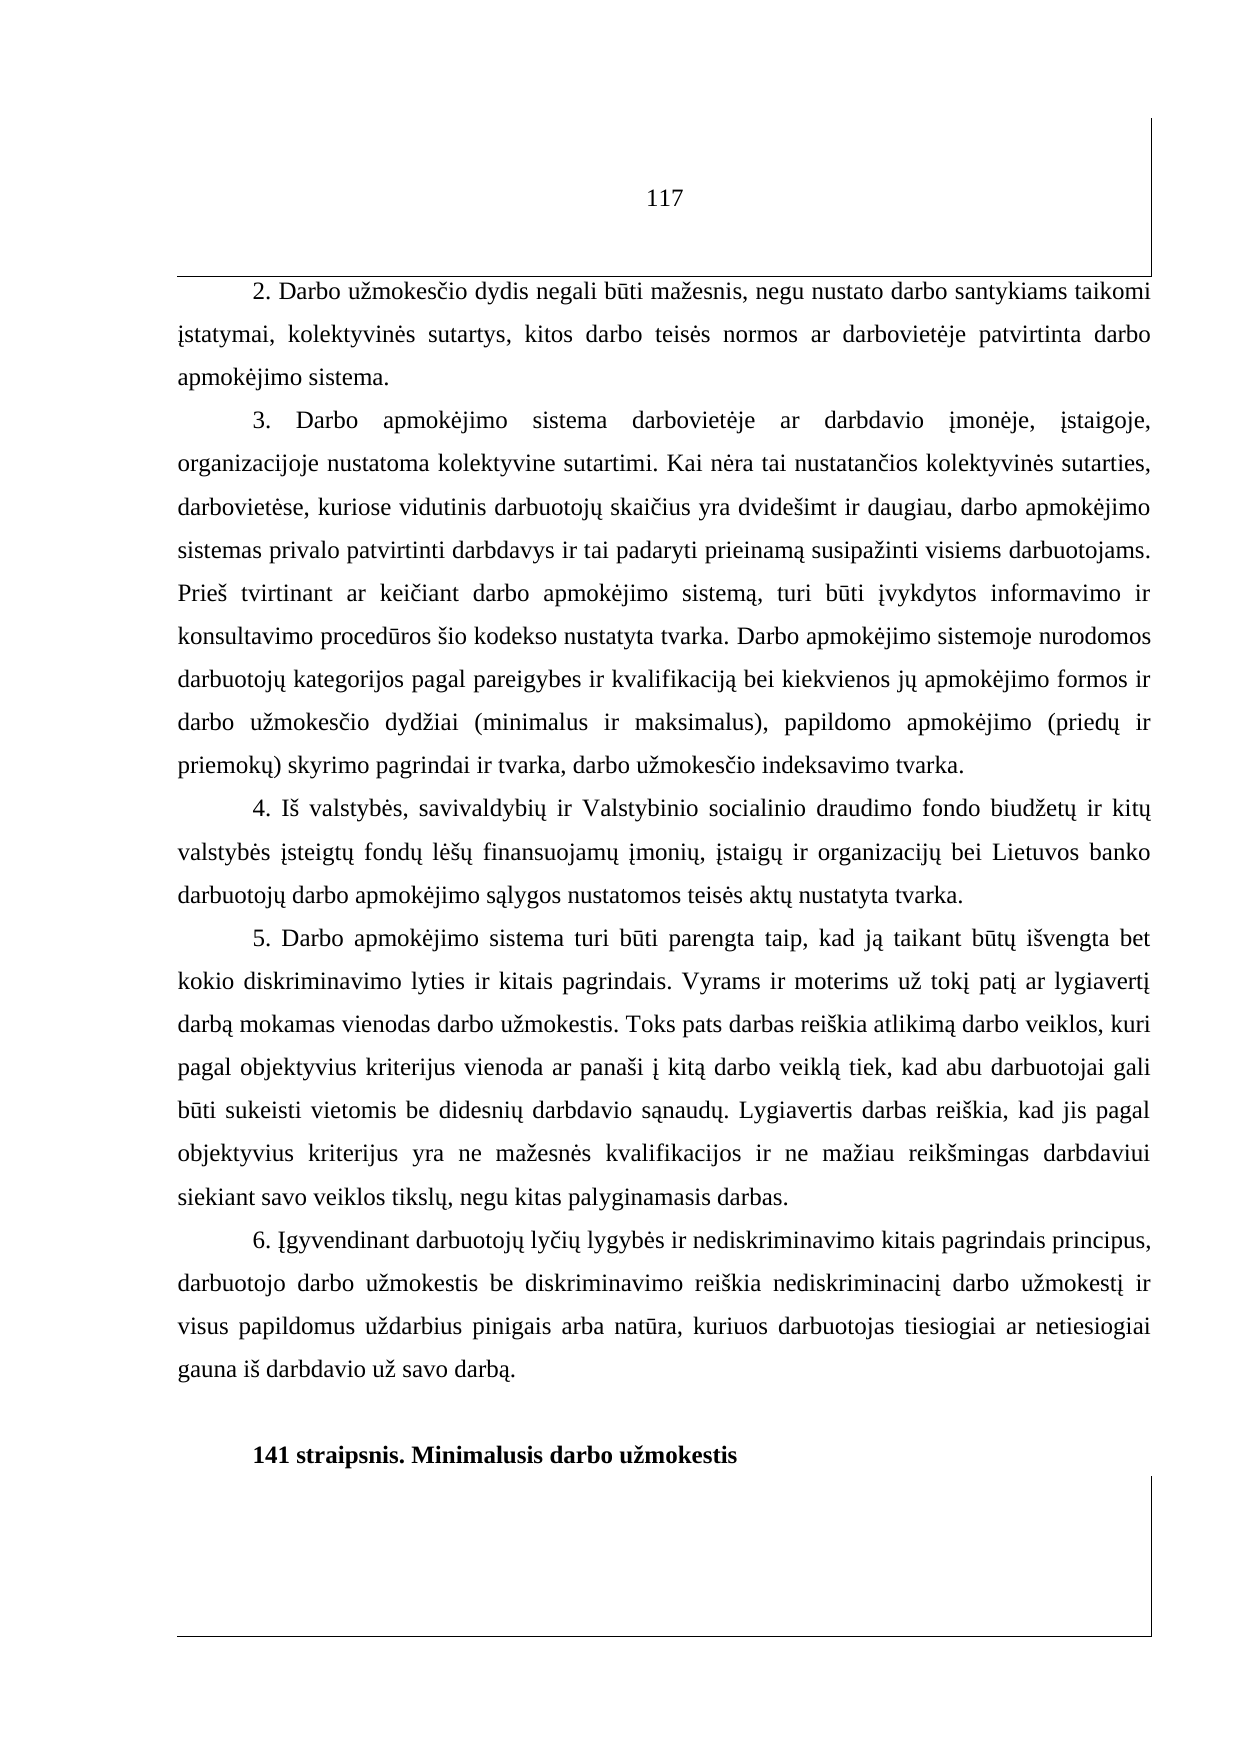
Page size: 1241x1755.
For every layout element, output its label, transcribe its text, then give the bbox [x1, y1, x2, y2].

subtitle 141 straipsnis. Minimalusis darbo užmokestis [177, 1440, 1152, 1469]
text 6. Įgyvendinant darbuotojų lyčių lygybės ir nediskriminavimo kitais pagrindais principus, darbuotojo darbo užmokestis be diskriminavimo reiškia nediskriminacinį darbo užmokestį ir visus papildomus uždarbius pinigais arba natūra, kuriuos darbuotojas tiesiogiai ar netiesiogiai gauna iš darbdavio už savo darbą. [177, 1225, 1152, 1383]
text 2. Darbo užmokesčio dydis negali būti mažesnis, negu nustato darbo santykiams taikomi įstatymai, kolektyvinės sutartys, kitos darbo teisės normos ar darbovietėje patvirtinta darbo apmokėjimo sistema. [177, 276, 1152, 391]
text 3. Darbo apmokėjimo sistema darbovietėje ar darbdavio įmonėje, įstaigoje, organizacijoje nustatoma kolektyvine sutartimi. Kai nėra tai nustatančios kolektyvinės sutarties, darbovietėse, kuriose vidutinis darbuotojų skaičius yra dvidešimt ir daugiau, darbo apmokėjimo sistemas privalo patvirtinti darbdavys ir tai padaryti prieinamą susipažinti visiems darbuotojams. Prieš tvirtinant ar keičiant darbo apmokėjimo sistemą, turi būti įvykdytos informavimo ir konsultavimo procedūros šio kodekso nustatyta tvarka. Darbo apmokėjimo sistemoje nurodomos darbuotojų kategorijos pagal pareigybes ir kvalifikaciją bei kiekvienos jų apmokėjimo formos ir darbo užmokesčio dydžiai (minimalus ir maksimalus), papildomo apmokėjimo (priedų ir priemokų) skyrimo pagrindai ir tvarka, darbo užmokesčio indeksavimo tvarka. [177, 405, 1152, 779]
text 4. Iš valstybės, savivaldybių ir Valstybinio socialinio draudimo fondo biudžetų ir kitų valstybės įsteigtų fondų lėšų finansuojamų įmonių, įstaigų ir organizacijų bei Lietuvos banko darbuotojų darbo apmokėjimo sąlygos nustatomos teisės aktų nustatyta tvarka. [177, 793, 1152, 908]
text 5. Darbo apmokėjimo sistema turi būti parengta taip, kad ją taikant būtų išvengta bet kokio diskriminavimo lyties ir kitais pagrindais. Vyrams ir moterims už tokį patį ar lygiavertį darbą mokamas vienodas darbo užmokestis. Toks pats darbas reiškia atlikimą darbo veiklos, kuri pagal objektyvius kriterijus vienoda ar panaši į kitą darbo veiklą tiek, kad abu darbuotojai gali būti sukeisti vietomis be didesnių darbdavio sąnaudų. Lygiavertis darbas reiškia, kad jis pagal objektyvius kriterijus yra ne mažesnės kvalifikacijos ir ne mažiau reikšmingas darbdaviui siekiant savo veiklos tikslų, negu kitas palyginamasis darbas. [177, 923, 1152, 1210]
